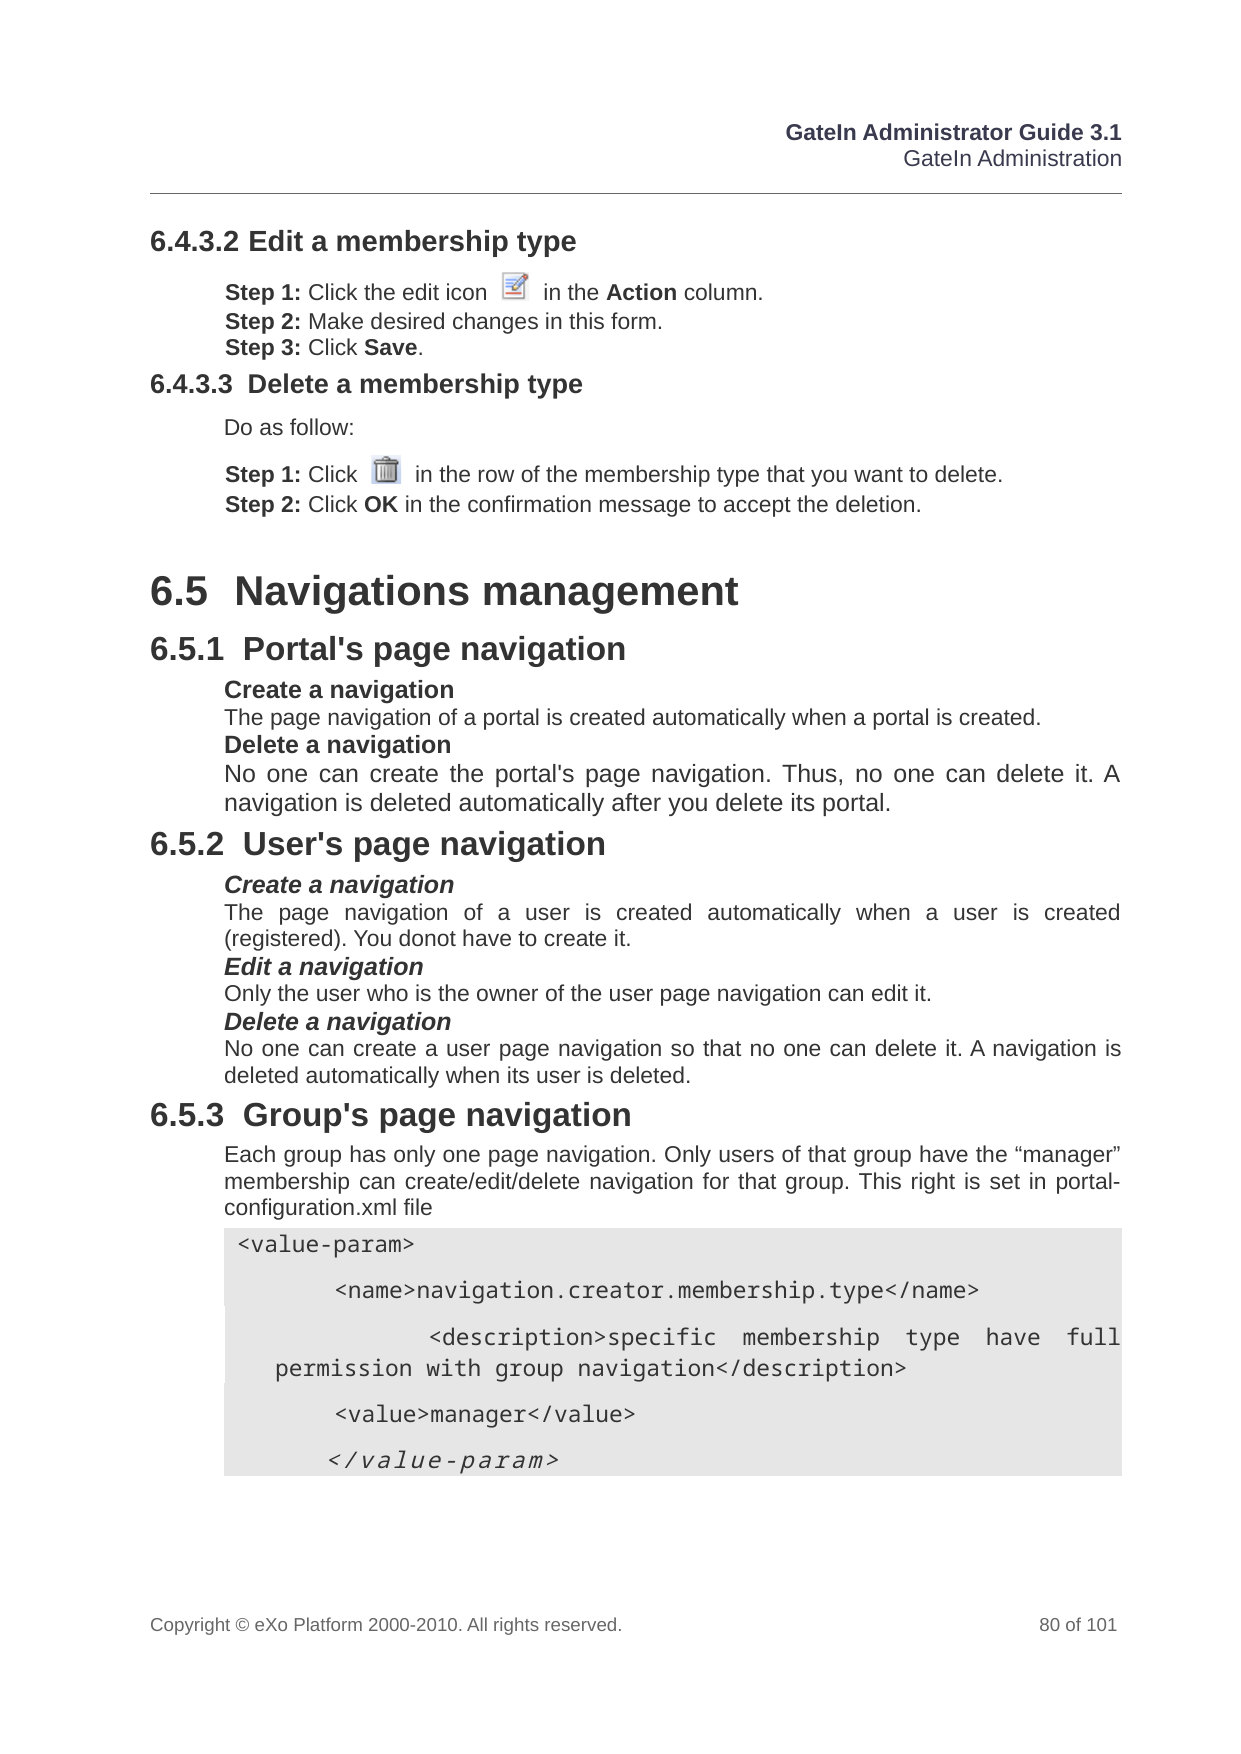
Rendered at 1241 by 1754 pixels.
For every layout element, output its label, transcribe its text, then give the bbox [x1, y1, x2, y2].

list Step 1: Click the edit icon in the Action column. [187, 264, 1122, 308]
text <value-param> [224, 1228, 1122, 1259]
text Delete a navigation [224, 730, 1122, 759]
text <value>manager</value> [224, 1398, 1122, 1429]
list Delete a navigation [224, 1007, 1122, 1035]
list Step 3: Click Save. [187, 334, 1122, 360]
picture [371, 455, 402, 484]
text </value-param> [224, 1444, 1122, 1476]
text No one can create a user page navigation so that no one can delete it. A navigation is deleted automatically when its user is deleted. [224, 1035, 1122, 1088]
subtitle User's page navigation [150, 824, 1122, 862]
text Do as follow: [150, 414, 1122, 441]
list Step 2: Click OK in the confirmation message to accept the deletion. [187, 491, 1122, 517]
subtitle Delete a membership type [150, 368, 1122, 399]
text Only the user who is the owner of the user page navigation can edit it. [224, 980, 1122, 1007]
text The page navigation of a portal is created automatically when a portal is created. [224, 704, 1122, 730]
subtitle Group's page navigation [150, 1096, 1122, 1134]
picture [501, 272, 530, 301]
list Step 1: Click in the row of the membership type that you want to delete. [187, 448, 1122, 491]
text Edit a navigation [224, 951, 1122, 980]
subtitle Edit a membership type [150, 223, 1122, 257]
text Each group has only one page navigation. Only users of that group have the “manager” membership can create/edit/delete navigation for that group. This right is set in portal-configuration.xml file [224, 1141, 1122, 1221]
text <description>specific membership type have full permission with group navigation</description> [225, 1321, 1122, 1383]
list Step 2: Make desired changes in this form. [187, 308, 1122, 334]
text <name>navigation.creator.membership.type</name> [224, 1274, 1122, 1306]
text No one can create the portal's page navigation. Thus, no one can delete it. A navigation is deleted automatically after you delete its portal. [224, 759, 1122, 817]
text The page navigation of a user is created automatically when a user is created (registered). You donot have to create it. [224, 899, 1122, 951]
subtitle Portal's page navigation [150, 629, 1122, 668]
text Create a navigation [224, 870, 1122, 899]
text Create a navigation [224, 675, 1122, 704]
subtitle Navigations management [150, 566, 1122, 614]
